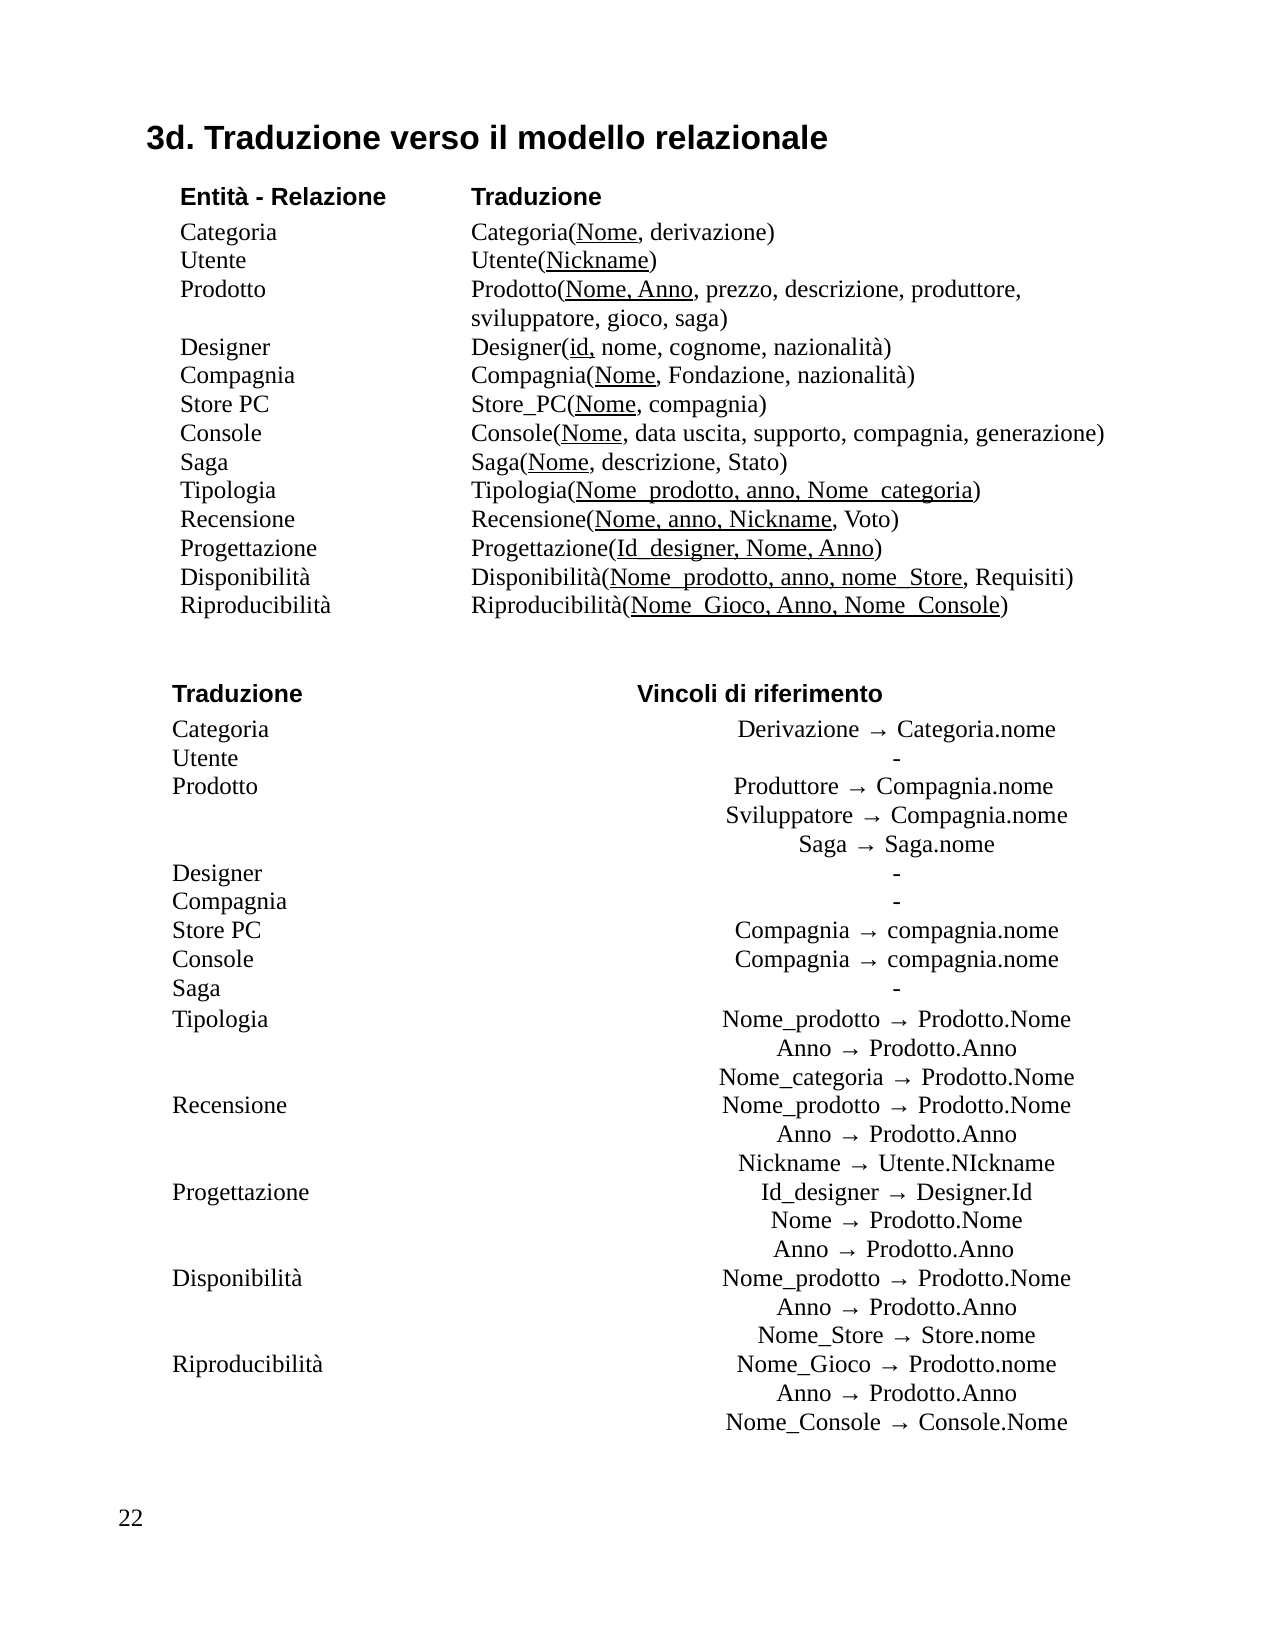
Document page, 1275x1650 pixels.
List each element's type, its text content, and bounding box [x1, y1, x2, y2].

table_cell Compagnia [172, 886, 637, 915]
table_cell Utente [172, 743, 637, 771]
table_header Entità - Relazione [180, 169, 471, 217]
table_cell Nome_prodotto → Prodotto.Nome Anno → Prodotto.Anno Nickname → Utente.NIckname [637, 1091, 1156, 1177]
table_cell Riproducibilità(Nome_Gioco, Anno, Nome_Console) [471, 590, 1156, 619]
table_cell Prodotto [172, 771, 637, 858]
table_cell Utente(Nickname) [471, 245, 1156, 274]
table_cell Disponibilità [180, 562, 471, 590]
table_cell Designer(id, nome, cognome, nazionalità) [471, 332, 1156, 360]
table_cell Prodotto [180, 274, 471, 332]
table_cell Console [180, 418, 471, 447]
table_cell Compagnia [180, 360, 471, 389]
table_cell Compagnia(Nome, Fondazione, nazionalità) [471, 360, 1156, 389]
table_cell Tipologia [180, 475, 471, 504]
table_cell Store PC [180, 389, 471, 418]
table_cell Compagnia → compagnia.nome [637, 915, 1156, 944]
table_cell Designer [180, 332, 471, 360]
table_cell Tipologia(Nome_prodotto, anno, Nome_categoria) [471, 475, 1156, 504]
table_cell Riproducibilità [180, 590, 471, 619]
table_cell Store PC [172, 915, 637, 944]
table_header Traduzione [471, 169, 1156, 217]
table_cell Tipologia [172, 1004, 637, 1091]
table_cell - [637, 743, 1156, 771]
table_cell Console(Nome, data uscita, supporto, compagnia, generazione) [471, 418, 1156, 447]
table_cell Categoria(Nome, derivazione) [471, 217, 1156, 245]
subtitle 3d. Traduzione verso il modello relazionale [146, 118, 1157, 157]
table_cell Saga [180, 447, 471, 475]
table_cell Nome_prodotto → Prodotto.Nome Anno → Prodotto.Anno Nome_Store → Store.nome [637, 1263, 1156, 1349]
table_cell Recensione [180, 504, 471, 533]
table_cell Categoria [172, 714, 637, 743]
table_cell Categoria [180, 217, 471, 245]
table_cell Designer [172, 858, 637, 886]
table_cell Disponibilità(Nome_prodotto, anno, nome_Store, Requisiti) [471, 562, 1156, 590]
table_cell Recensione(Nome, anno, Nickname, Voto) [471, 504, 1156, 533]
table_cell Progettazione [180, 533, 471, 562]
table_cell Recensione [172, 1091, 637, 1177]
table_cell Id_designer → Designer.Id Nome → Prodotto.Nome Anno → Prodotto.Anno [637, 1177, 1156, 1263]
table_cell Derivazione → Categoria.nome [637, 714, 1156, 743]
table_header Traduzione [172, 667, 637, 714]
table_cell Produttore → Compagnia.nome Sviluppatore → Compagnia.nome Saga → Saga.nome [637, 771, 1156, 858]
table_cell Progettazione [172, 1177, 637, 1263]
table_cell Riproducibilità [172, 1349, 637, 1436]
table_cell Utente [180, 245, 471, 274]
table_cell - [637, 973, 1156, 1004]
table_header Vincoli di riferimento [637, 667, 1156, 714]
table_cell Compagnia → compagnia.nome [637, 944, 1156, 973]
table_cell Saga(Nome, descrizione, Stato) [471, 447, 1156, 475]
table_cell Nome_Gioco → Prodotto.nome Anno → Prodotto.Anno Nome_Console → Console.Nome [637, 1349, 1156, 1436]
table_cell - [637, 858, 1156, 886]
table_cell Disponibilità [172, 1263, 637, 1349]
table_cell Console [172, 944, 637, 973]
table_cell Store_PC(Nome, compagnia) [471, 389, 1156, 418]
table_cell Nome_prodotto → Prodotto.Nome Anno → Prodotto.Anno Nome_categoria → Prodotto.Nome [637, 1004, 1156, 1091]
table_cell - [637, 886, 1156, 915]
table_cell Progettazione(Id_designer, Nome, Anno) [471, 533, 1156, 562]
table_cell Saga [172, 973, 637, 1004]
table_cell Prodotto(Nome, Anno, prezzo, descrizione, produttore, sviluppatore, gioco, saga) [471, 274, 1156, 332]
